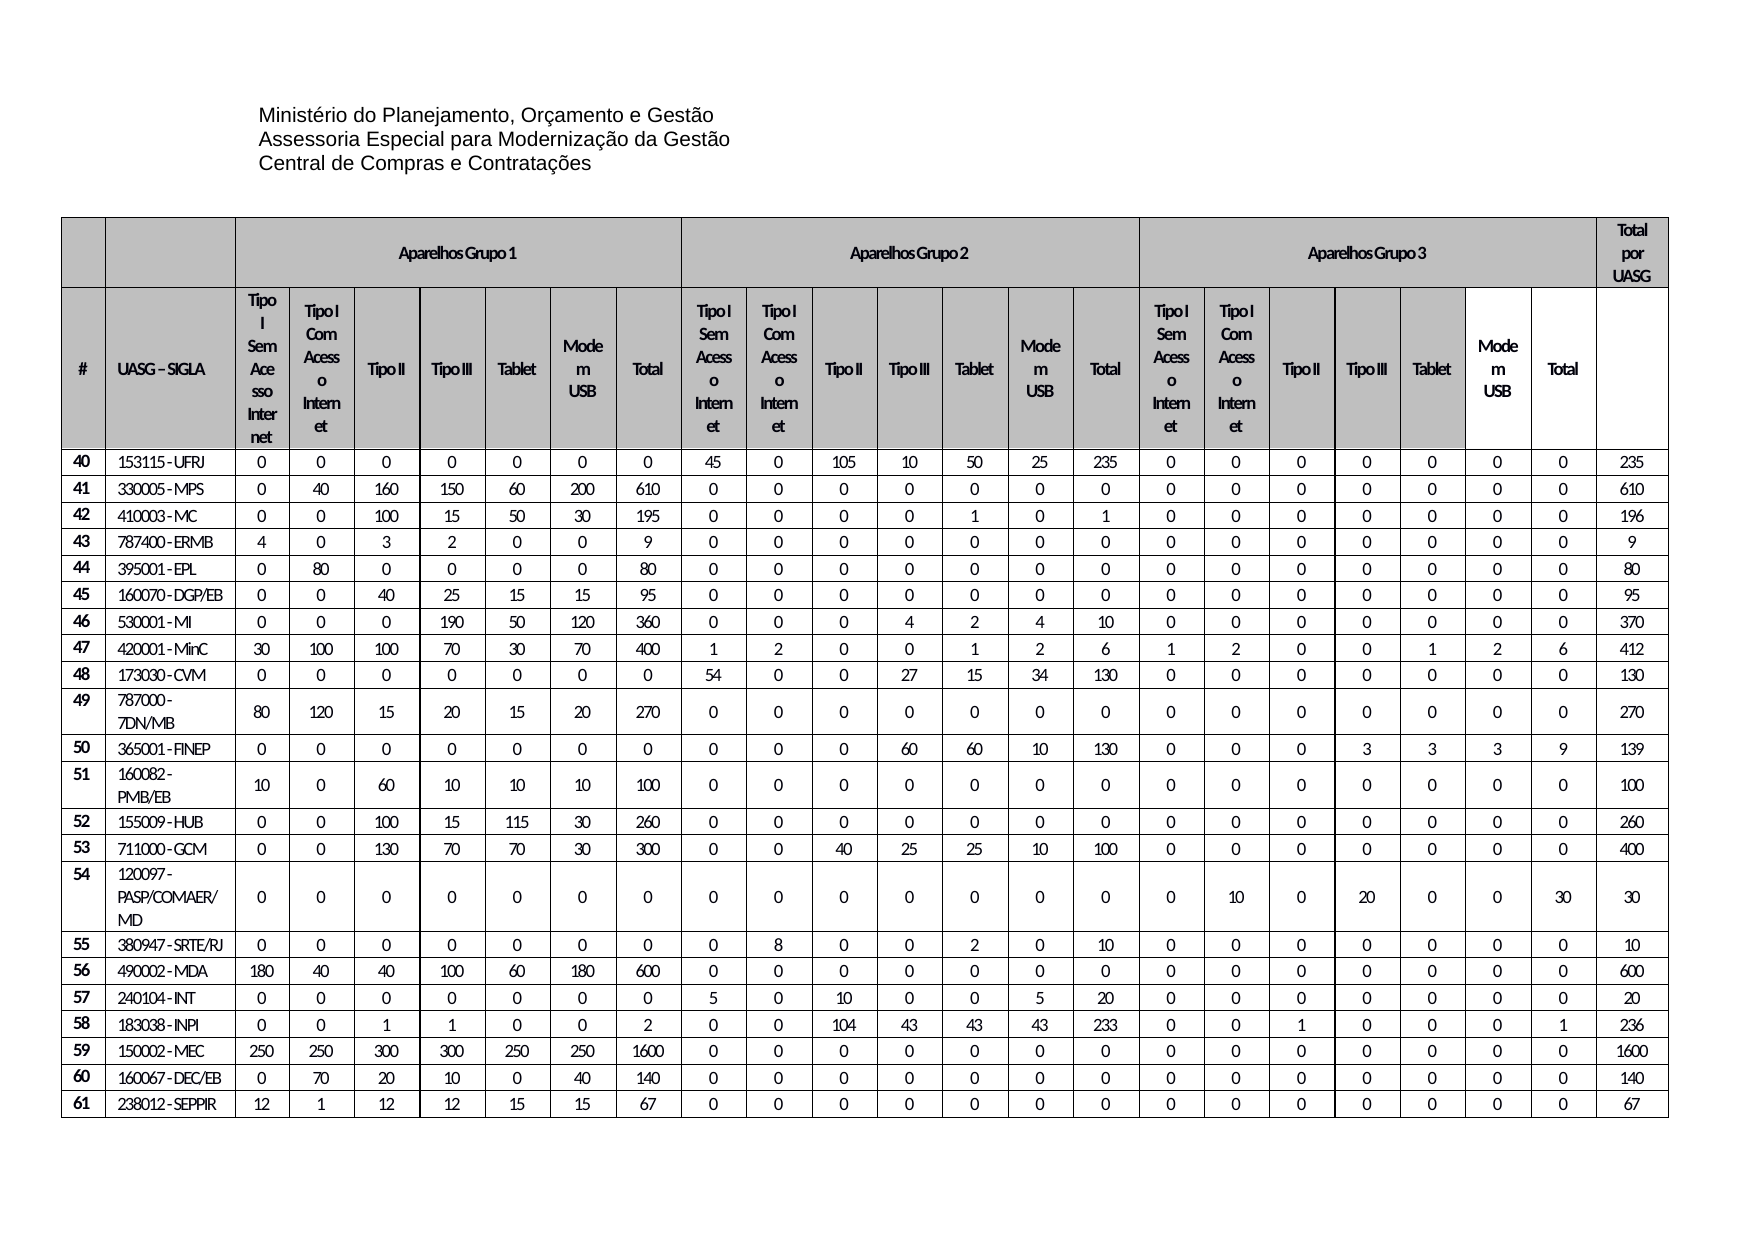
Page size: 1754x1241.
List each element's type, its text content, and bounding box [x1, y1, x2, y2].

table_cell 0 [617, 662, 681, 687]
table_cell 0 [421, 450, 485, 475]
table_cell 0 [747, 662, 812, 687]
table_cell 0 [1336, 635, 1400, 661]
table_cell 10 [421, 762, 485, 808]
table_cell 0 [1466, 662, 1531, 687]
table_cell 0 [290, 529, 354, 555]
table_cell 233 [1074, 1011, 1139, 1037]
table_cell 0 [1401, 1065, 1465, 1090]
table_cell 0 [1270, 609, 1334, 634]
table_cell 0 [1270, 1091, 1334, 1117]
table_cell 0 [486, 735, 550, 761]
table_cell 0 [682, 835, 746, 861]
table_cell 150 [421, 476, 485, 502]
table_cell 0 [1074, 1038, 1139, 1063]
table_cell 0 [1009, 932, 1073, 957]
table_cell 0 [878, 582, 942, 608]
table_cell 0 [878, 958, 942, 984]
table_cell 0 [1466, 835, 1531, 861]
table_cell 0 [617, 985, 681, 1010]
table_cell 30 [1597, 862, 1668, 931]
table_cell 30 [1532, 862, 1596, 931]
table_cell 370 [1597, 609, 1668, 634]
table_cell 0 [682, 762, 746, 808]
table_cell 49 [62, 689, 105, 734]
table_cell 67 [617, 1091, 681, 1117]
table_cell 0 [943, 809, 1008, 834]
table_cell 0 [943, 476, 1008, 502]
table_cell 235 [1074, 450, 1139, 475]
table_cell 0 [682, 958, 746, 984]
table_cell 0 [1336, 932, 1400, 957]
table_cell 260 [617, 809, 681, 834]
table_cell 0 [1532, 476, 1596, 502]
table_cell 0 [1401, 503, 1465, 528]
table_cell 0 [747, 556, 812, 581]
table_cell 250 [236, 1038, 289, 1063]
table_cell 0 [617, 450, 681, 475]
table_cell 0 [1205, 503, 1269, 528]
table_cell Total [1074, 288, 1139, 448]
table_cell 80 [1597, 556, 1668, 581]
table_cell 0 [1532, 529, 1596, 555]
table_cell 412 [1597, 635, 1668, 661]
table_cell 0 [1205, 762, 1269, 808]
table_cell Tipo III [878, 288, 942, 448]
table_cell 0 [1270, 762, 1334, 808]
table_cell 0 [1466, 1091, 1531, 1117]
table_cell 0 [1336, 662, 1400, 687]
table_cell 46 [62, 609, 105, 634]
table_cell 0 [551, 735, 616, 761]
table_cell 0 [421, 735, 485, 761]
table_cell 0 [1270, 662, 1334, 687]
table_cell 5 [1009, 985, 1073, 1010]
table_cell 0 [1270, 835, 1334, 861]
table_cell 0 [1140, 476, 1204, 502]
table_cell 43 [878, 1011, 942, 1037]
table_cell 300 [617, 835, 681, 861]
table_header [62, 218, 105, 287]
table_cell 0 [290, 862, 354, 931]
table_cell 10 [1074, 932, 1139, 957]
table_cell 15 [355, 689, 419, 734]
table_cell 1 [290, 1091, 354, 1117]
table_cell 20 [1336, 862, 1400, 931]
table_cell 0 [1532, 582, 1596, 608]
table_cell 0 [747, 985, 812, 1010]
table_cell 0 [486, 1011, 550, 1037]
table_cell 0 [1401, 450, 1465, 475]
table_cell 30 [551, 835, 616, 861]
table_cell 0 [813, 809, 877, 834]
table_cell 10 [1009, 735, 1073, 761]
table_cell 140 [1597, 1065, 1668, 1090]
table_cell 0 [682, 735, 746, 761]
table_cell 160067 - DEC/EB [106, 1065, 235, 1090]
table_cell 0 [1336, 809, 1400, 834]
table_cell 0 [682, 1065, 746, 1090]
table_cell 0 [1009, 529, 1073, 555]
table_cell 0 [1074, 689, 1139, 734]
table_cell 2 [943, 932, 1008, 957]
table_cell 9 [1597, 529, 1668, 555]
table_cell 0 [1401, 862, 1465, 931]
table_cell 0 [1401, 932, 1465, 957]
table_cell 0 [878, 503, 942, 528]
table_cell 0 [943, 762, 1008, 808]
table_cell Tipo I Com Acesso Internet [1205, 288, 1269, 448]
table_cell 10 [1205, 862, 1269, 931]
table_cell 0 [1009, 1065, 1073, 1090]
table_cell 0 [1270, 1038, 1334, 1063]
table_cell 1 [1532, 1011, 1596, 1037]
table_cell 6 [1074, 635, 1139, 661]
table_header Aparelhos Grupo 2 [682, 218, 1139, 287]
table_cell 0 [1009, 1038, 1073, 1063]
table_cell 0 [1205, 476, 1269, 502]
table_cell 0 [1466, 476, 1531, 502]
table_cell 0 [1532, 1065, 1596, 1090]
table_cell 25 [878, 835, 942, 861]
table_cell 0 [813, 635, 877, 661]
table_cell 3 [1466, 735, 1531, 761]
table_cell 0 [1205, 809, 1269, 834]
table_cell 0 [747, 1011, 812, 1037]
table_cell 0 [1270, 809, 1334, 834]
table_cell 240104 - INT [106, 985, 235, 1010]
table_cell 0 [1205, 450, 1269, 475]
table_cell 0 [617, 735, 681, 761]
table_cell 0 [682, 582, 746, 608]
table_cell 0 [355, 556, 419, 581]
table_cell 0 [1466, 762, 1531, 808]
table_cell 45 [682, 450, 746, 475]
table_header Aparelhos Grupo 1 [236, 218, 681, 287]
table_cell 0 [551, 662, 616, 687]
table_cell 58 [62, 1011, 105, 1037]
table_cell 10 [1597, 932, 1668, 957]
table_cell 15 [551, 1091, 616, 1117]
table_cell 20 [551, 689, 616, 734]
table_cell 115 [486, 809, 550, 834]
table_cell 1 [943, 635, 1008, 661]
table_cell 40 [290, 476, 354, 502]
table_cell 0 [236, 582, 289, 608]
table_cell 0 [1140, 1065, 1204, 1090]
table_cell 0 [355, 450, 419, 475]
table_cell 0 [943, 862, 1008, 931]
table_cell 140 [617, 1065, 681, 1090]
table_cell 40 [62, 450, 105, 475]
table_cell 0 [1009, 958, 1073, 984]
table_cell 0 [551, 529, 616, 555]
table_cell 0 [1466, 809, 1531, 834]
table_cell 1 [682, 635, 746, 661]
table_cell 0 [943, 985, 1008, 1010]
table_cell 0 [747, 582, 812, 608]
table_cell 0 [747, 958, 812, 984]
table_cell 180 [236, 958, 289, 984]
table_cell 1 [1270, 1011, 1334, 1037]
table_cell 365001 - FINEP [106, 735, 235, 761]
table_cell Tablet [1401, 288, 1465, 448]
table_cell 0 [878, 635, 942, 661]
table_cell 0 [1532, 985, 1596, 1010]
table_cell 50 [62, 735, 105, 761]
table_cell 41 [62, 476, 105, 502]
table_cell 0 [878, 476, 942, 502]
table_cell 0 [943, 529, 1008, 555]
table_cell 0 [1205, 835, 1269, 861]
table_cell 0 [551, 932, 616, 957]
table_cell 0 [1336, 958, 1400, 984]
table_cell 57 [62, 985, 105, 1010]
table_cell 0 [551, 985, 616, 1010]
table_cell 0 [421, 932, 485, 957]
table_cell 0 [486, 529, 550, 555]
table_cell 1 [421, 1011, 485, 1037]
table_cell 0 [1205, 932, 1269, 957]
table_cell 15 [486, 1091, 550, 1117]
table_cell 0 [1205, 1065, 1269, 1090]
table_cell 70 [486, 835, 550, 861]
table_cell 0 [1532, 762, 1596, 808]
table_cell 0 [290, 835, 354, 861]
table_cell 12 [236, 1091, 289, 1117]
table_cell 0 [1205, 582, 1269, 608]
table_header [106, 218, 235, 287]
table_cell 95 [1597, 582, 1668, 608]
table_cell # [62, 288, 105, 448]
table_cell 10 [551, 762, 616, 808]
table_cell Tipo II [813, 288, 877, 448]
table_cell 0 [682, 556, 746, 581]
table_cell 0 [551, 862, 616, 931]
table_cell 48 [62, 662, 105, 687]
table_cell 0 [1401, 1011, 1465, 1037]
table_cell 0 [1074, 809, 1139, 834]
table_header Aparelhos Grupo 3 [1140, 218, 1596, 287]
table_cell 60 [486, 958, 550, 984]
table_cell 0 [551, 556, 616, 581]
table_cell 0 [943, 958, 1008, 984]
table_cell 0 [1532, 932, 1596, 957]
table_cell 0 [1532, 450, 1596, 475]
table_cell 420001 - MinC [106, 635, 235, 661]
table_cell 3 [355, 529, 419, 555]
table_cell 180 [551, 958, 616, 984]
table_cell Tipo I Com Acesso Internet [290, 288, 354, 448]
table_cell 95 [617, 582, 681, 608]
table_cell 0 [1466, 958, 1531, 984]
table_cell 0 [1270, 503, 1334, 528]
table_cell 160082 - PMB/EB [106, 762, 235, 808]
table_cell 0 [1140, 735, 1204, 761]
table_cell 0 [1336, 1065, 1400, 1090]
table_cell 0 [290, 450, 354, 475]
table_cell Tipo II [1270, 288, 1334, 448]
table_cell 100 [355, 809, 419, 834]
table_cell 15 [486, 689, 550, 734]
table_cell 9 [617, 529, 681, 555]
table_cell 0 [1074, 556, 1139, 581]
table_cell 2 [747, 635, 812, 661]
table_cell 0 [1532, 809, 1596, 834]
table_cell 0 [813, 476, 877, 502]
table_cell 0 [682, 689, 746, 734]
table_cell 0 [1270, 476, 1334, 502]
table_cell 0 [1074, 1091, 1139, 1117]
table_cell 0 [1140, 503, 1204, 528]
table_cell 0 [1466, 582, 1531, 608]
table_cell 0 [813, 1038, 877, 1063]
table_cell 4 [878, 609, 942, 634]
table_cell 0 [1140, 762, 1204, 808]
table_cell 43 [1009, 1011, 1073, 1037]
table_cell 0 [943, 1038, 1008, 1063]
table_cell 155009 - HUB [106, 809, 235, 834]
table_cell 61 [62, 1091, 105, 1117]
table_cell 0 [236, 609, 289, 634]
table_cell 0 [682, 932, 746, 957]
table_cell 0 [236, 450, 289, 475]
table_cell 0 [1140, 450, 1204, 475]
table_cell 43 [62, 529, 105, 555]
table_cell 196 [1597, 503, 1668, 528]
table_cell 173030 - CVM [106, 662, 235, 687]
table_cell 80 [236, 689, 289, 734]
table_cell 0 [236, 503, 289, 528]
table_cell 0 [747, 835, 812, 861]
table_cell 0 [1532, 609, 1596, 634]
table_cell 0 [1140, 862, 1204, 931]
table_cell 0 [290, 985, 354, 1010]
table_cell 0 [813, 862, 877, 931]
table_cell 6 [1532, 635, 1596, 661]
table_cell 260 [1597, 809, 1668, 834]
table_cell 0 [1401, 609, 1465, 634]
table_cell 0 [1140, 1011, 1204, 1037]
table_cell 9 [1532, 735, 1596, 761]
table_cell 100 [1597, 762, 1668, 808]
table_cell 0 [1401, 476, 1465, 502]
table_cell 1 [1401, 635, 1465, 661]
table_cell 80 [617, 556, 681, 581]
table_cell 0 [878, 689, 942, 734]
table_cell 67 [1597, 1091, 1668, 1117]
table_cell 0 [943, 1065, 1008, 1090]
table_cell 2 [617, 1011, 681, 1037]
table_cell 400 [617, 635, 681, 661]
table_cell 0 [1336, 689, 1400, 734]
table_cell Tipo I Sem Acesso Internet [1140, 288, 1204, 448]
table_cell 40 [355, 582, 419, 608]
table_cell 12 [355, 1091, 419, 1117]
table_cell 410003 - MC [106, 503, 235, 528]
table_cell 395001 - EPL [106, 556, 235, 581]
table_cell 0 [747, 1065, 812, 1090]
table_cell 600 [1597, 958, 1668, 984]
table_cell 610 [1597, 476, 1668, 502]
table_cell 0 [943, 689, 1008, 734]
table_cell 0 [1140, 529, 1204, 555]
table_cell 0 [813, 762, 877, 808]
table_cell 60 [878, 735, 942, 761]
table_cell 0 [1140, 985, 1204, 1010]
table_cell 0 [1074, 476, 1139, 502]
table_cell 0 [236, 985, 289, 1010]
table_cell 0 [1401, 809, 1465, 834]
table_cell 56 [62, 958, 105, 984]
table_cell 70 [551, 635, 616, 661]
table_cell 0 [1466, 689, 1531, 734]
table_cell 711000 - GCM [106, 835, 235, 861]
table_cell 0 [1140, 958, 1204, 984]
table_cell 0 [236, 809, 289, 834]
table_cell 195 [617, 503, 681, 528]
table_cell 300 [421, 1038, 485, 1063]
table_cell 0 [355, 609, 419, 634]
table_cell 360 [617, 609, 681, 634]
table_cell 0 [1205, 529, 1269, 555]
table_cell 55 [62, 932, 105, 957]
table_cell 0 [1336, 835, 1400, 861]
table_cell 0 [682, 809, 746, 834]
table_cell 0 [1140, 609, 1204, 634]
table_cell 0 [1336, 985, 1400, 1010]
table_cell 0 [1074, 958, 1139, 984]
table_cell 0 [1270, 735, 1334, 761]
table_cell 0 [236, 862, 289, 931]
table_cell 25 [943, 835, 1008, 861]
table_cell 0 [1205, 1011, 1269, 1037]
table_cell 0 [236, 662, 289, 687]
table_cell Tipo I Sem Acesso Internet [682, 288, 746, 448]
table_cell 100 [290, 635, 354, 661]
table_cell 0 [1336, 1038, 1400, 1063]
table_cell 1 [355, 1011, 419, 1037]
table_cell 0 [1205, 662, 1269, 687]
table_cell 0 [1270, 985, 1334, 1010]
table_cell 2 [943, 609, 1008, 634]
table_cell 160 [355, 476, 419, 502]
table_cell 0 [1466, 862, 1531, 931]
table_cell 0 [1336, 1011, 1400, 1037]
table_cell 190 [421, 609, 485, 634]
table_cell 0 [813, 609, 877, 634]
table_cell 0 [1270, 1065, 1334, 1090]
table_cell 0 [813, 529, 877, 555]
table_cell 60 [62, 1065, 105, 1090]
table_cell 1600 [617, 1038, 681, 1063]
table_cell 787000 - 7DN/MB [106, 689, 235, 734]
table_cell 54 [682, 662, 746, 687]
table_cell 0 [355, 662, 419, 687]
table_cell 0 [1401, 582, 1465, 608]
table_cell 0 [1205, 1091, 1269, 1117]
table_cell 25 [1009, 450, 1073, 475]
table_cell 43 [943, 1011, 1008, 1037]
table_cell 100 [1074, 835, 1139, 861]
table_cell 0 [1074, 582, 1139, 608]
table_cell 0 [1140, 556, 1204, 581]
table_cell 2 [1205, 635, 1269, 661]
table_cell 0 [747, 450, 812, 475]
table_cell 153115 - UFRJ [106, 450, 235, 475]
table_cell 0 [421, 556, 485, 581]
table_cell 130 [1074, 662, 1139, 687]
table_cell 15 [551, 582, 616, 608]
table_cell 0 [1074, 1065, 1139, 1090]
table_cell 0 [1401, 985, 1465, 1010]
table_cell 0 [1074, 529, 1139, 555]
table_cell 45 [62, 582, 105, 608]
table_cell 0 [236, 835, 289, 861]
table_cell 0 [1532, 1038, 1596, 1063]
table_cell 0 [1270, 450, 1334, 475]
table_cell 0 [355, 985, 419, 1010]
table_cell 0 [421, 862, 485, 931]
table_cell Tipo III [1336, 288, 1400, 448]
table_cell 0 [1205, 985, 1269, 1010]
table_cell 15 [943, 662, 1008, 687]
table_cell 0 [1466, 985, 1531, 1010]
table_cell 330005 - MPS [106, 476, 235, 502]
table_cell 300 [355, 1038, 419, 1063]
table_cell 0 [355, 735, 419, 761]
table_cell 0 [1401, 556, 1465, 581]
table_cell 0 [813, 932, 877, 957]
table_cell 30 [486, 635, 550, 661]
table_cell 100 [355, 635, 419, 661]
table_cell 4 [236, 529, 289, 555]
table_cell 0 [236, 932, 289, 957]
table_cell 1600 [1597, 1038, 1668, 1063]
table_cell 70 [421, 835, 485, 861]
table_cell 40 [355, 958, 419, 984]
table_cell 0 [421, 662, 485, 687]
table_cell 0 [1270, 529, 1334, 555]
table_cell 0 [1336, 609, 1400, 634]
table_cell 270 [617, 689, 681, 734]
table_cell Tipo II [355, 288, 419, 448]
table_cell 40 [551, 1065, 616, 1090]
table_cell 0 [1336, 476, 1400, 502]
table_cell 0 [355, 932, 419, 957]
table_cell 0 [813, 689, 877, 734]
table_cell 236 [1597, 1011, 1668, 1037]
table_cell 0 [682, 1011, 746, 1037]
table_cell 30 [551, 809, 616, 834]
table_cell Modem USB [1466, 288, 1531, 448]
table_cell 0 [1401, 1091, 1465, 1117]
table_cell 380947 - SRTE/RJ [106, 932, 235, 957]
table_cell 40 [290, 958, 354, 984]
table_cell 52 [62, 809, 105, 834]
table_cell 30 [236, 635, 289, 661]
table_cell 10 [878, 450, 942, 475]
table_cell 0 [617, 932, 681, 957]
table_cell 250 [290, 1038, 354, 1063]
table_cell 10 [236, 762, 289, 808]
table_cell 0 [682, 609, 746, 634]
table_cell 10 [421, 1065, 485, 1090]
table_cell 44 [62, 556, 105, 581]
table_cell 130 [355, 835, 419, 861]
table_cell 0 [747, 862, 812, 931]
table_cell 0 [1009, 556, 1073, 581]
table_cell 0 [1270, 958, 1334, 984]
table_cell Total [617, 288, 681, 448]
table_cell 2 [1009, 635, 1073, 661]
table_cell 30 [551, 503, 616, 528]
table_cell 0 [1205, 609, 1269, 634]
table_cell 42 [62, 503, 105, 528]
table_cell 0 [1401, 689, 1465, 734]
table_cell 0 [878, 556, 942, 581]
table_cell 20 [1597, 985, 1668, 1010]
table_cell 0 [1140, 689, 1204, 734]
table_cell 20 [421, 689, 485, 734]
table_cell 0 [878, 862, 942, 931]
table_cell 104 [813, 1011, 877, 1037]
table_cell 47 [62, 635, 105, 661]
table_cell 0 [682, 476, 746, 502]
table_cell 0 [1336, 582, 1400, 608]
table_cell 0 [813, 958, 877, 984]
table_cell 235 [1597, 450, 1668, 475]
table_cell 0 [1009, 689, 1073, 734]
table_cell 54 [62, 862, 105, 931]
table_cell 0 [236, 1065, 289, 1090]
table_cell 0 [682, 1038, 746, 1063]
table_cell 100 [617, 762, 681, 808]
table_cell 0 [1401, 835, 1465, 861]
table_cell 530001 - MI [106, 609, 235, 634]
table_cell 150002 - MEC [106, 1038, 235, 1063]
table_cell 0 [1270, 635, 1334, 661]
table_cell 270 [1597, 689, 1668, 734]
table_cell 0 [1140, 662, 1204, 687]
table_cell 610 [617, 476, 681, 502]
table_cell 60 [355, 762, 419, 808]
table_cell 59 [62, 1038, 105, 1063]
table_cell 238012 - SEPPIR [106, 1091, 235, 1117]
table_cell 2 [421, 529, 485, 555]
table_cell 0 [878, 932, 942, 957]
table_cell 0 [486, 862, 550, 931]
table_cell 0 [421, 985, 485, 1010]
table_cell 50 [486, 503, 550, 528]
table_cell Modem USB [551, 288, 616, 448]
table_cell 20 [1074, 985, 1139, 1010]
table_cell 0 [1532, 689, 1596, 734]
table_cell 0 [1336, 503, 1400, 528]
table_cell 100 [421, 958, 485, 984]
table_cell 400 [1597, 835, 1668, 861]
table_cell 100 [355, 503, 419, 528]
table_cell 1 [1140, 635, 1204, 661]
table_cell 130 [1074, 735, 1139, 761]
table_cell 250 [551, 1038, 616, 1063]
table_cell UASG – SIGLA [106, 288, 235, 448]
table_cell 0 [878, 985, 942, 1010]
table_cell 0 [878, 529, 942, 555]
table_cell 0 [486, 450, 550, 475]
table_cell 51 [62, 762, 105, 808]
table_cell 0 [1205, 556, 1269, 581]
table_cell 0 [747, 1091, 812, 1117]
table_cell 0 [486, 556, 550, 581]
table_cell 15 [421, 809, 485, 834]
table_cell 0 [943, 582, 1008, 608]
table_cell 70 [290, 1065, 354, 1090]
table_cell 0 [1009, 862, 1073, 931]
table_cell 0 [1401, 1038, 1465, 1063]
table_cell 0 [747, 476, 812, 502]
table_cell 0 [1140, 835, 1204, 861]
table_cell 0 [1466, 556, 1531, 581]
table_cell 0 [290, 609, 354, 634]
table_cell 0 [290, 809, 354, 834]
table_cell 2 [1466, 635, 1531, 661]
table_cell 0 [813, 662, 877, 687]
table_cell 0 [1466, 529, 1531, 555]
table_cell 50 [486, 609, 550, 634]
table_cell 0 [1009, 582, 1073, 608]
table_cell 27 [878, 662, 942, 687]
table_cell 160070 - DGP/EB [106, 582, 235, 608]
table_cell 70 [421, 635, 485, 661]
table_cell 0 [813, 556, 877, 581]
table_cell 0 [290, 735, 354, 761]
table_cell 0 [1074, 862, 1139, 931]
table_cell [1597, 288, 1668, 448]
table_cell 0 [813, 735, 877, 761]
table_cell 0 [813, 1091, 877, 1117]
table_cell 60 [943, 735, 1008, 761]
table_cell 0 [878, 762, 942, 808]
table_cell 0 [747, 529, 812, 555]
table_cell 120097 - PASP/COMAER/MD [106, 862, 235, 931]
table_cell 0 [813, 1065, 877, 1090]
table_cell 0 [747, 809, 812, 834]
table_cell Total [1532, 288, 1596, 448]
table_cell 120 [551, 609, 616, 634]
table_cell 0 [1009, 476, 1073, 502]
table_cell 0 [236, 556, 289, 581]
table_cell 0 [1205, 1038, 1269, 1063]
table_cell 0 [943, 1091, 1008, 1117]
table_cell Tipo I Sem Acesso Internet [236, 288, 289, 448]
table_cell 0 [1074, 762, 1139, 808]
table_cell 0 [1466, 1038, 1531, 1063]
table_cell 0 [1336, 556, 1400, 581]
table_header Total por UASG [1597, 218, 1668, 287]
table_cell 0 [236, 735, 289, 761]
table_cell 0 [878, 809, 942, 834]
table_cell 0 [747, 1038, 812, 1063]
table_cell 0 [1270, 862, 1334, 931]
table_cell 0 [1270, 689, 1334, 734]
table_cell 0 [1205, 735, 1269, 761]
table_cell 250 [486, 1038, 550, 1063]
table_cell 139 [1597, 735, 1668, 761]
table_cell 0 [682, 862, 746, 931]
table_cell 0 [486, 932, 550, 957]
table_cell 0 [878, 1038, 942, 1063]
table_cell 0 [1401, 958, 1465, 984]
table_cell 0 [1009, 809, 1073, 834]
table_cell 0 [1466, 503, 1531, 528]
table_cell 0 [1336, 450, 1400, 475]
table_cell 200 [551, 476, 616, 502]
table_cell 0 [1401, 662, 1465, 687]
table_cell 0 [747, 735, 812, 761]
table_cell 0 [1532, 958, 1596, 984]
table_cell 0 [943, 556, 1008, 581]
table_cell 0 [290, 932, 354, 957]
table_cell Modem USB [1009, 288, 1073, 448]
table_cell 0 [1336, 762, 1400, 808]
table_cell 0 [1336, 529, 1400, 555]
table_cell 0 [551, 1011, 616, 1037]
table_cell 80 [290, 556, 354, 581]
table_cell 0 [1140, 1091, 1204, 1117]
table_cell Tipo I Com Acesso Internet [747, 288, 812, 448]
table_cell 0 [1466, 932, 1531, 957]
table_cell 0 [747, 689, 812, 734]
table_cell 0 [1205, 958, 1269, 984]
table_cell 0 [1466, 450, 1531, 475]
table_cell 0 [355, 862, 419, 931]
table_cell 0 [290, 762, 354, 808]
table_cell 0 [236, 1011, 289, 1037]
table_cell 105 [813, 450, 877, 475]
table_cell 0 [1466, 1065, 1531, 1090]
table_cell 0 [1140, 809, 1204, 834]
table_cell 0 [1466, 609, 1531, 634]
table_cell 0 [682, 529, 746, 555]
table_cell 0 [551, 450, 616, 475]
table_cell 0 [1140, 582, 1204, 608]
table_cell 0 [290, 1011, 354, 1037]
table_cell 10 [1009, 835, 1073, 861]
table_cell 0 [236, 476, 289, 502]
table_cell 40 [813, 835, 877, 861]
table_cell 1 [943, 503, 1008, 528]
table_cell 600 [617, 958, 681, 984]
table_cell 0 [1532, 556, 1596, 581]
table_cell 0 [747, 503, 812, 528]
table_cell 20 [355, 1065, 419, 1090]
table_cell 0 [1270, 556, 1334, 581]
table_cell 0 [1140, 1038, 1204, 1063]
table_cell 0 [1401, 762, 1465, 808]
table_cell 10 [1074, 609, 1139, 634]
table_cell 0 [1009, 1091, 1073, 1117]
table_cell 0 [747, 762, 812, 808]
table_cell 25 [421, 582, 485, 608]
table_cell 0 [290, 582, 354, 608]
table_cell 3 [1336, 735, 1400, 761]
table_cell 0 [1532, 503, 1596, 528]
table_cell 0 [486, 985, 550, 1010]
table_cell 0 [1009, 503, 1073, 528]
table_cell 0 [878, 1091, 942, 1117]
table_cell Tablet [943, 288, 1008, 448]
table_cell 0 [682, 1091, 746, 1117]
table_cell 0 [813, 582, 877, 608]
table_cell 0 [1532, 662, 1596, 687]
table_cell 34 [1009, 662, 1073, 687]
table_cell 0 [1270, 932, 1334, 957]
table_cell 8 [747, 932, 812, 957]
table_cell 0 [682, 503, 746, 528]
table_cell 3 [1401, 735, 1465, 761]
table_cell 0 [1401, 529, 1465, 555]
table_cell 15 [486, 582, 550, 608]
table_cell 0 [1205, 689, 1269, 734]
table_cell 490002 - MDA [106, 958, 235, 984]
table_cell 120 [290, 689, 354, 734]
table_cell 0 [290, 662, 354, 687]
table_cell 0 [1532, 1091, 1596, 1117]
table_cell 0 [617, 862, 681, 931]
table_cell 10 [486, 762, 550, 808]
table_cell 0 [486, 1065, 550, 1090]
table_cell 0 [1270, 582, 1334, 608]
table_cell 50 [943, 450, 1008, 475]
table_cell 60 [486, 476, 550, 502]
table_cell 53 [62, 835, 105, 861]
table_cell 12 [421, 1091, 485, 1117]
table_cell 1 [1074, 503, 1139, 528]
table_cell 4 [1009, 609, 1073, 634]
table_cell 183038 - INPI [106, 1011, 235, 1037]
table_cell 0 [813, 503, 877, 528]
table_cell 0 [290, 503, 354, 528]
table_cell 10 [813, 985, 877, 1010]
table_cell 130 [1597, 662, 1668, 687]
table_cell 0 [1336, 1091, 1400, 1117]
table_cell 5 [682, 985, 746, 1010]
table_cell 0 [1532, 835, 1596, 861]
table_cell 0 [1466, 1011, 1531, 1037]
table_cell 15 [421, 503, 485, 528]
table_cell 0 [747, 609, 812, 634]
table_cell Tablet [486, 288, 550, 448]
table_cell 787400 - ERMB [106, 529, 235, 555]
table_cell 0 [1140, 932, 1204, 957]
table_cell 0 [486, 662, 550, 687]
table_cell 0 [878, 1065, 942, 1090]
table_cell 0 [1009, 762, 1073, 808]
table_cell Tipo III [421, 288, 485, 448]
